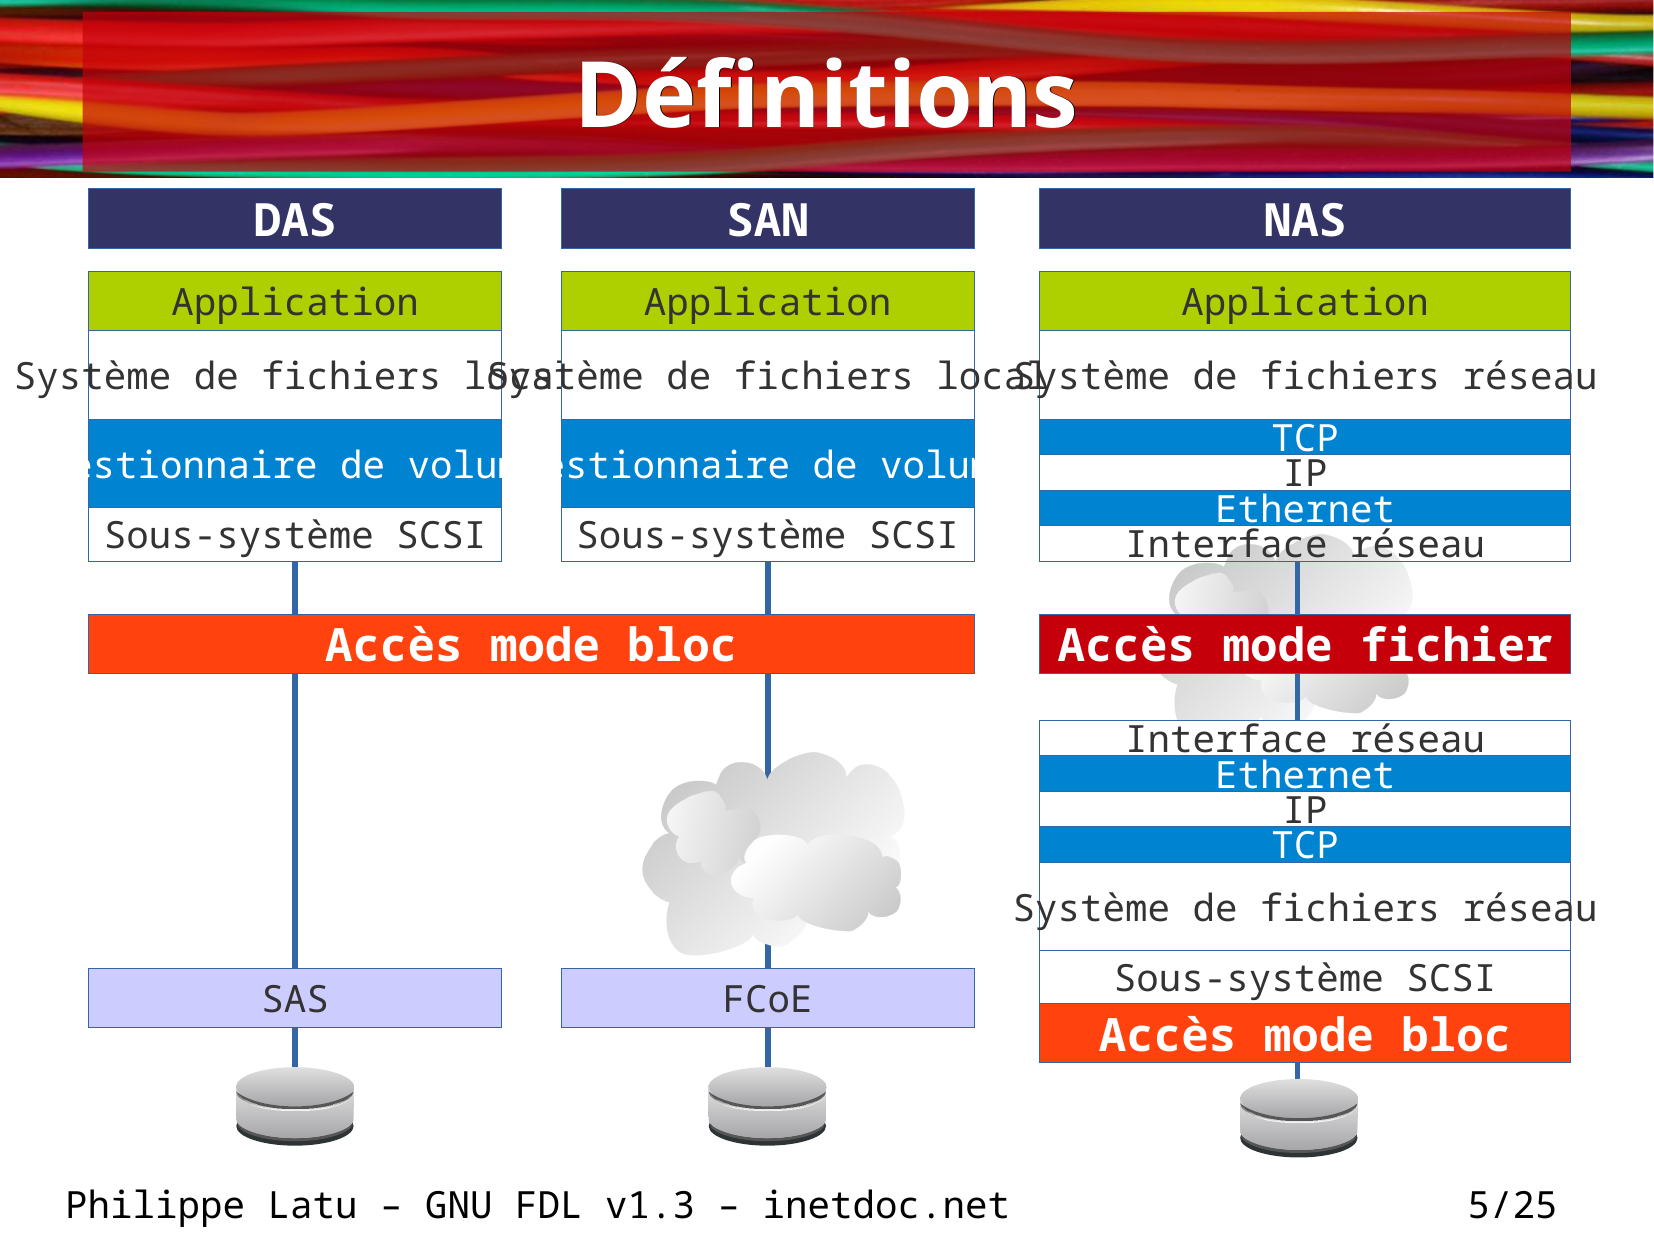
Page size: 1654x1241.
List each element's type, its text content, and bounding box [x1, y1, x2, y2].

text_box IP [1039, 454, 1571, 490]
text_box SAN [561, 188, 975, 249]
text_box IP [1039, 791, 1571, 826]
text_box Interface réseau [1039, 720, 1571, 755]
text_box Sous-système SCSI [1039, 951, 1571, 1003]
title Définitions [82, 11, 1571, 172]
text_box Sous-système SCSI [88, 507, 502, 562]
text_box Application [88, 271, 502, 331]
text_box Système de fichiers local [561, 331, 975, 419]
text_box Accès mode bloc [1039, 1003, 1571, 1063]
text_box Application [1039, 271, 1571, 331]
text_box FCoE [561, 968, 975, 1028]
picture [1300, 674, 1430, 720]
text_box Ethernet [1039, 490, 1571, 525]
picture [1300, 562, 1430, 614]
text_box Application [561, 271, 975, 331]
text_box DAS [88, 188, 502, 249]
text_box Gestionnaire de volume [88, 419, 502, 507]
text_box [236, 1067, 355, 1146]
picture [1127, 674, 1295, 720]
text_box Sous-système SCSI [561, 507, 975, 562]
text_box [708, 1067, 827, 1146]
text_box Système de fichiers local [88, 331, 502, 419]
picture [0, 0, 1654, 178]
text_box Accès mode bloc [88, 614, 975, 674]
text_box Gestionnaire de volume [561, 419, 975, 507]
text_box Accès mode fichier [1039, 614, 1571, 674]
text_box SAS [88, 968, 502, 1028]
text_box NAS [1039, 188, 1571, 249]
text_box TCP [1039, 419, 1571, 454]
picture [1127, 562, 1295, 614]
picture [619, 749, 922, 963]
text_box Interface réseau [1039, 525, 1571, 562]
text_box TCP [1039, 826, 1571, 862]
text_box Système de fichiers réseau [1039, 862, 1571, 951]
text_box Philippe Latu – GNU FDL v1.3 – inetdoc.net <numéro>/25 [59, 1133, 1595, 1237]
text_box [1240, 1078, 1359, 1158]
text_box Ethernet [1039, 755, 1571, 791]
text_box Système de fichiers réseau [1039, 331, 1571, 419]
